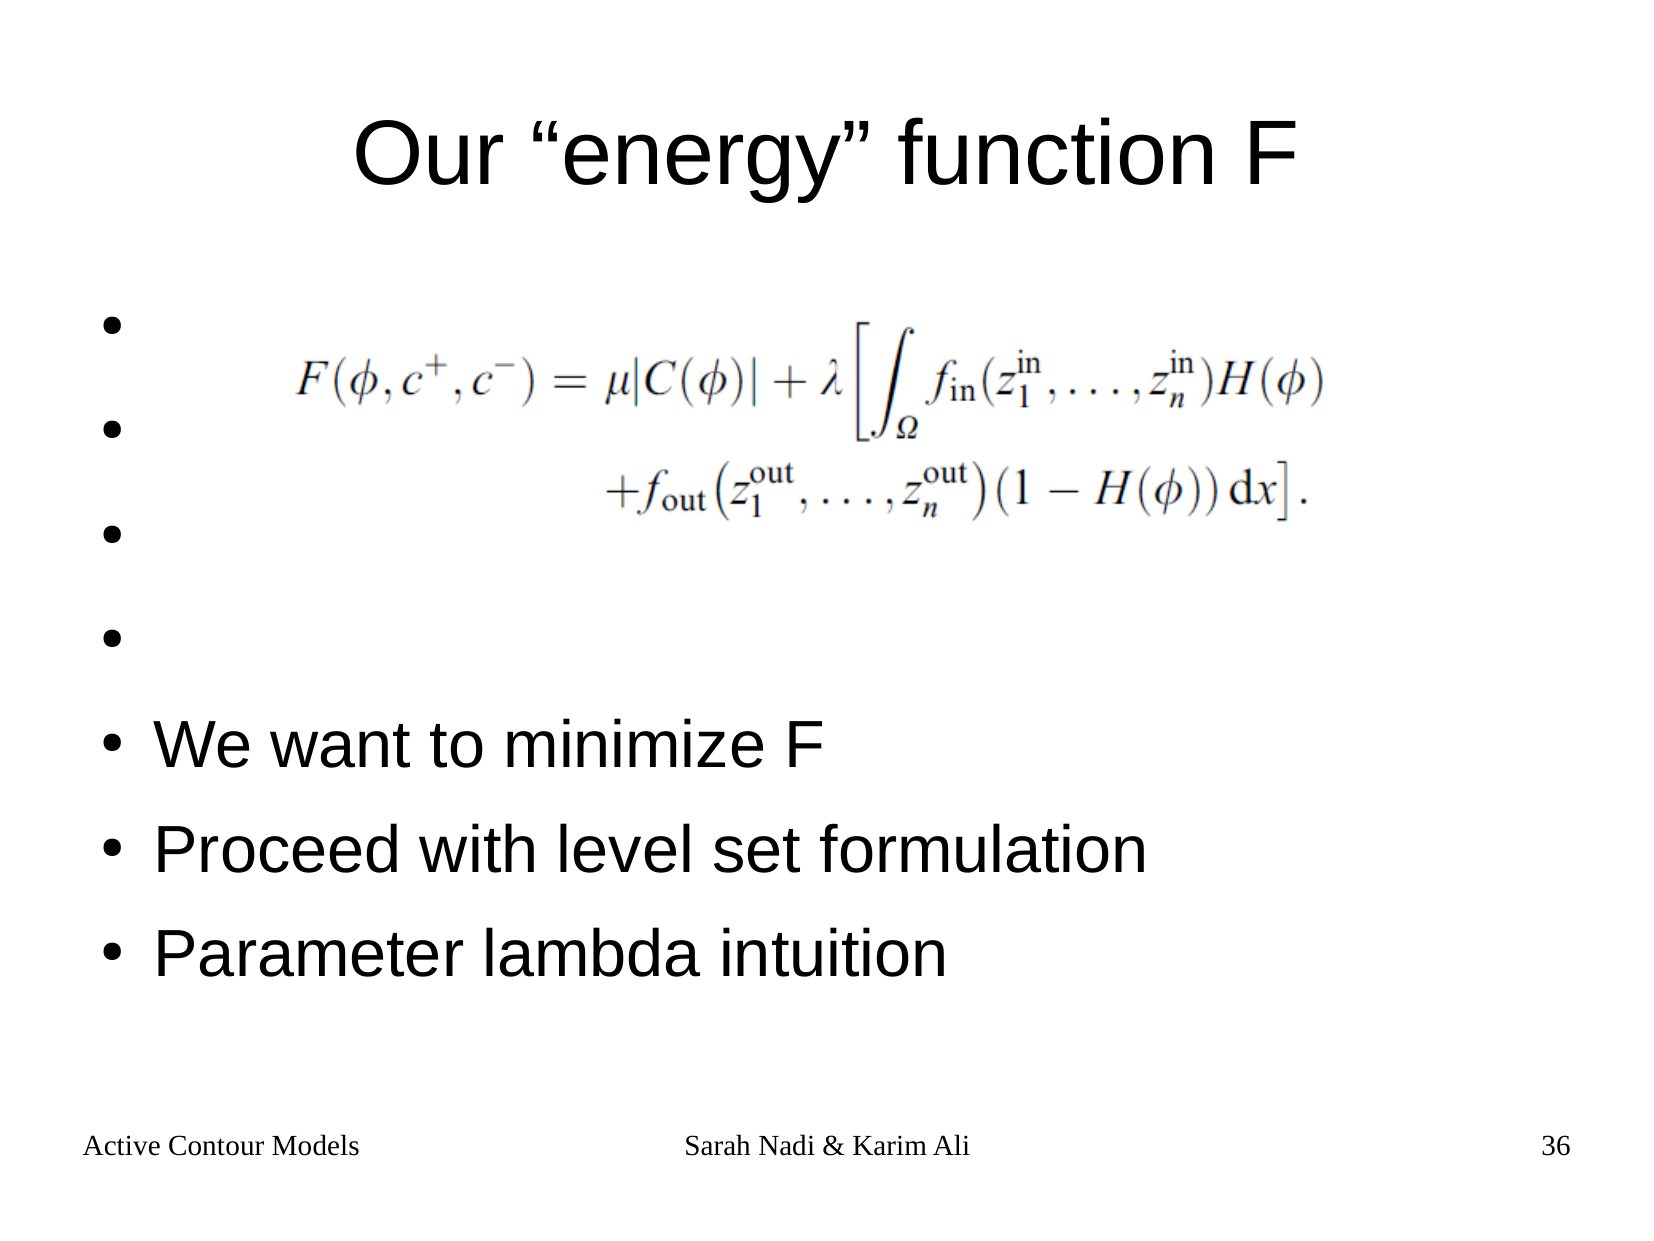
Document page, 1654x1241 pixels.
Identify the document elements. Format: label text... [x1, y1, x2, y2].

list We want to minimize F Proceed with level set formulation Parameter lambda intuition [82, 290, 1571, 1109]
picture [295, 316, 1329, 532]
title Our “energy” function F [82, 56, 1571, 250]
